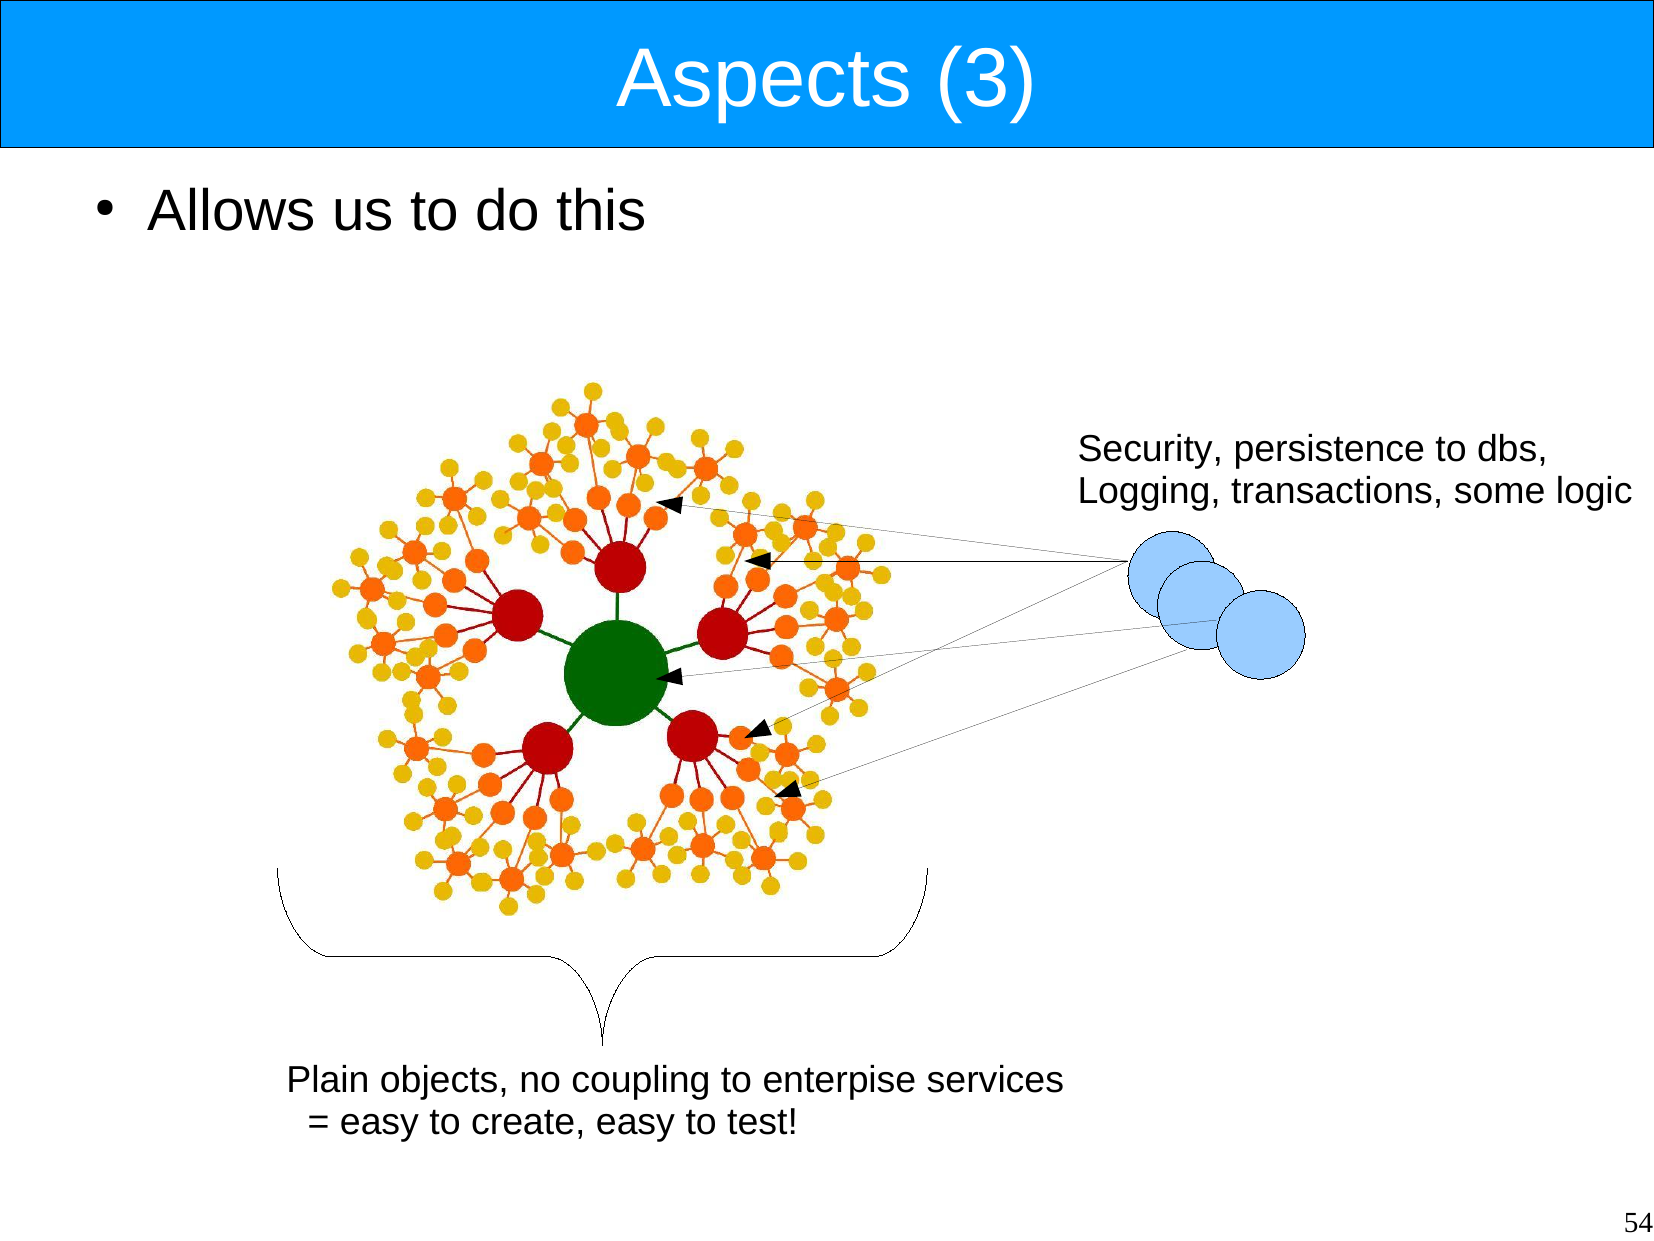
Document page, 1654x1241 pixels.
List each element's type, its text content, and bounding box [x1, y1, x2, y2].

text_box [1127, 531, 1306, 680]
picture [330, 380, 892, 916]
text_box Plain objects, no coupling to enterpise services = easy to create, easy to test! [271, 1051, 1080, 1151]
text_box Security, persistence to dbs, Logging, transactions, some logic [1062, 420, 1648, 520]
title Aspects (3) [82, 21, 1571, 135]
list Allows us to do this [76, 177, 1565, 1196]
